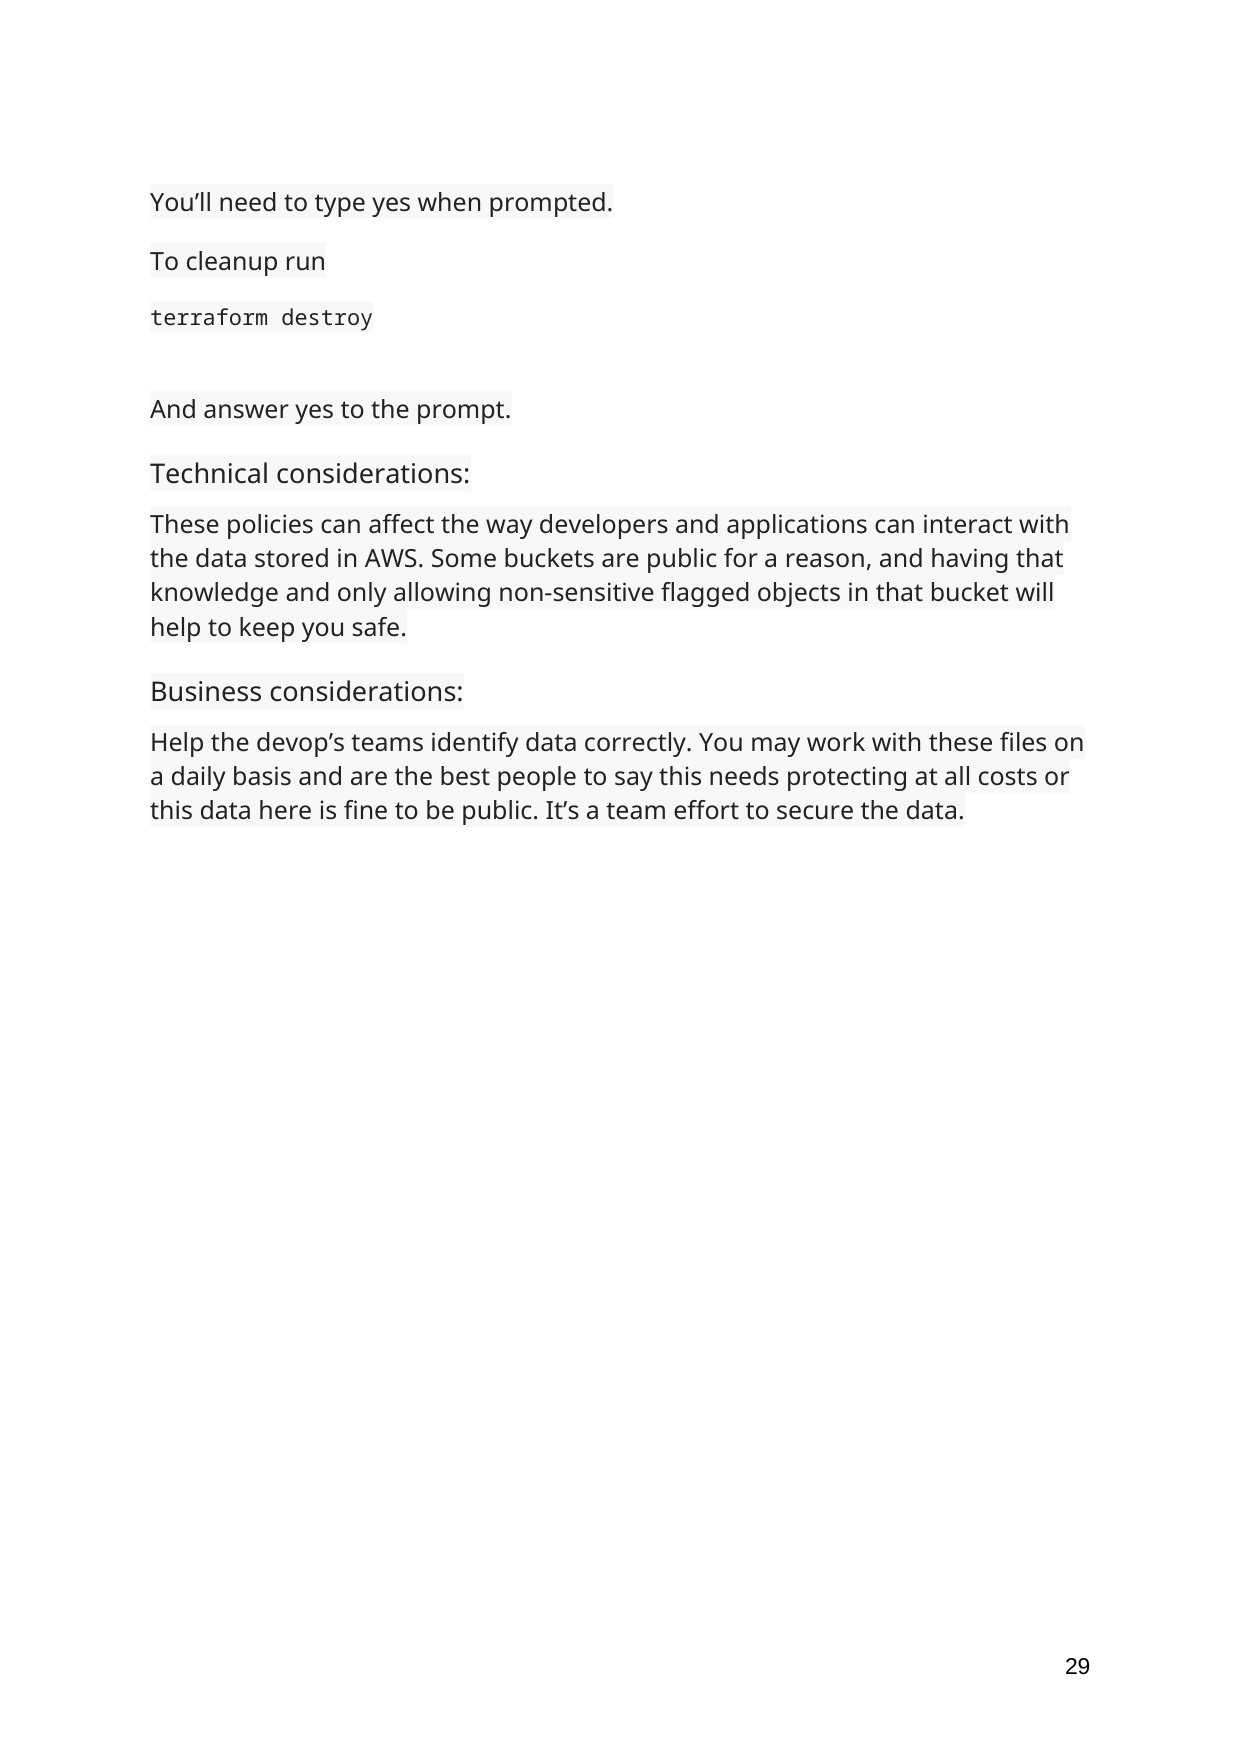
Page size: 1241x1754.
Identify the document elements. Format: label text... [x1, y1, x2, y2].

text Help the devop’s teams identify data correctly. You may work with these files on a daily basis and are the best people to say this needs protecting at all costs or this data here is fine to be public. It’s a team effort to secure the data. [150, 725, 1090, 827]
text You’ll need to type yes when prompted. [150, 184, 1090, 218]
text To cleanup run [150, 243, 1090, 277]
text These policies can affect the way developers and applications can interact with the data stored in AWS. Some buckets are public for a reason, and having that knowledge and only allowing non-sensitive flagged objects in that bucket will help to keep you safe. [150, 507, 1090, 643]
text And answer yes to the prompt. [150, 391, 1090, 425]
text terraform destroy [150, 302, 1090, 332]
subtitle Business considerations: [150, 672, 1090, 709]
subtitle Technical considerations: [150, 454, 1090, 491]
